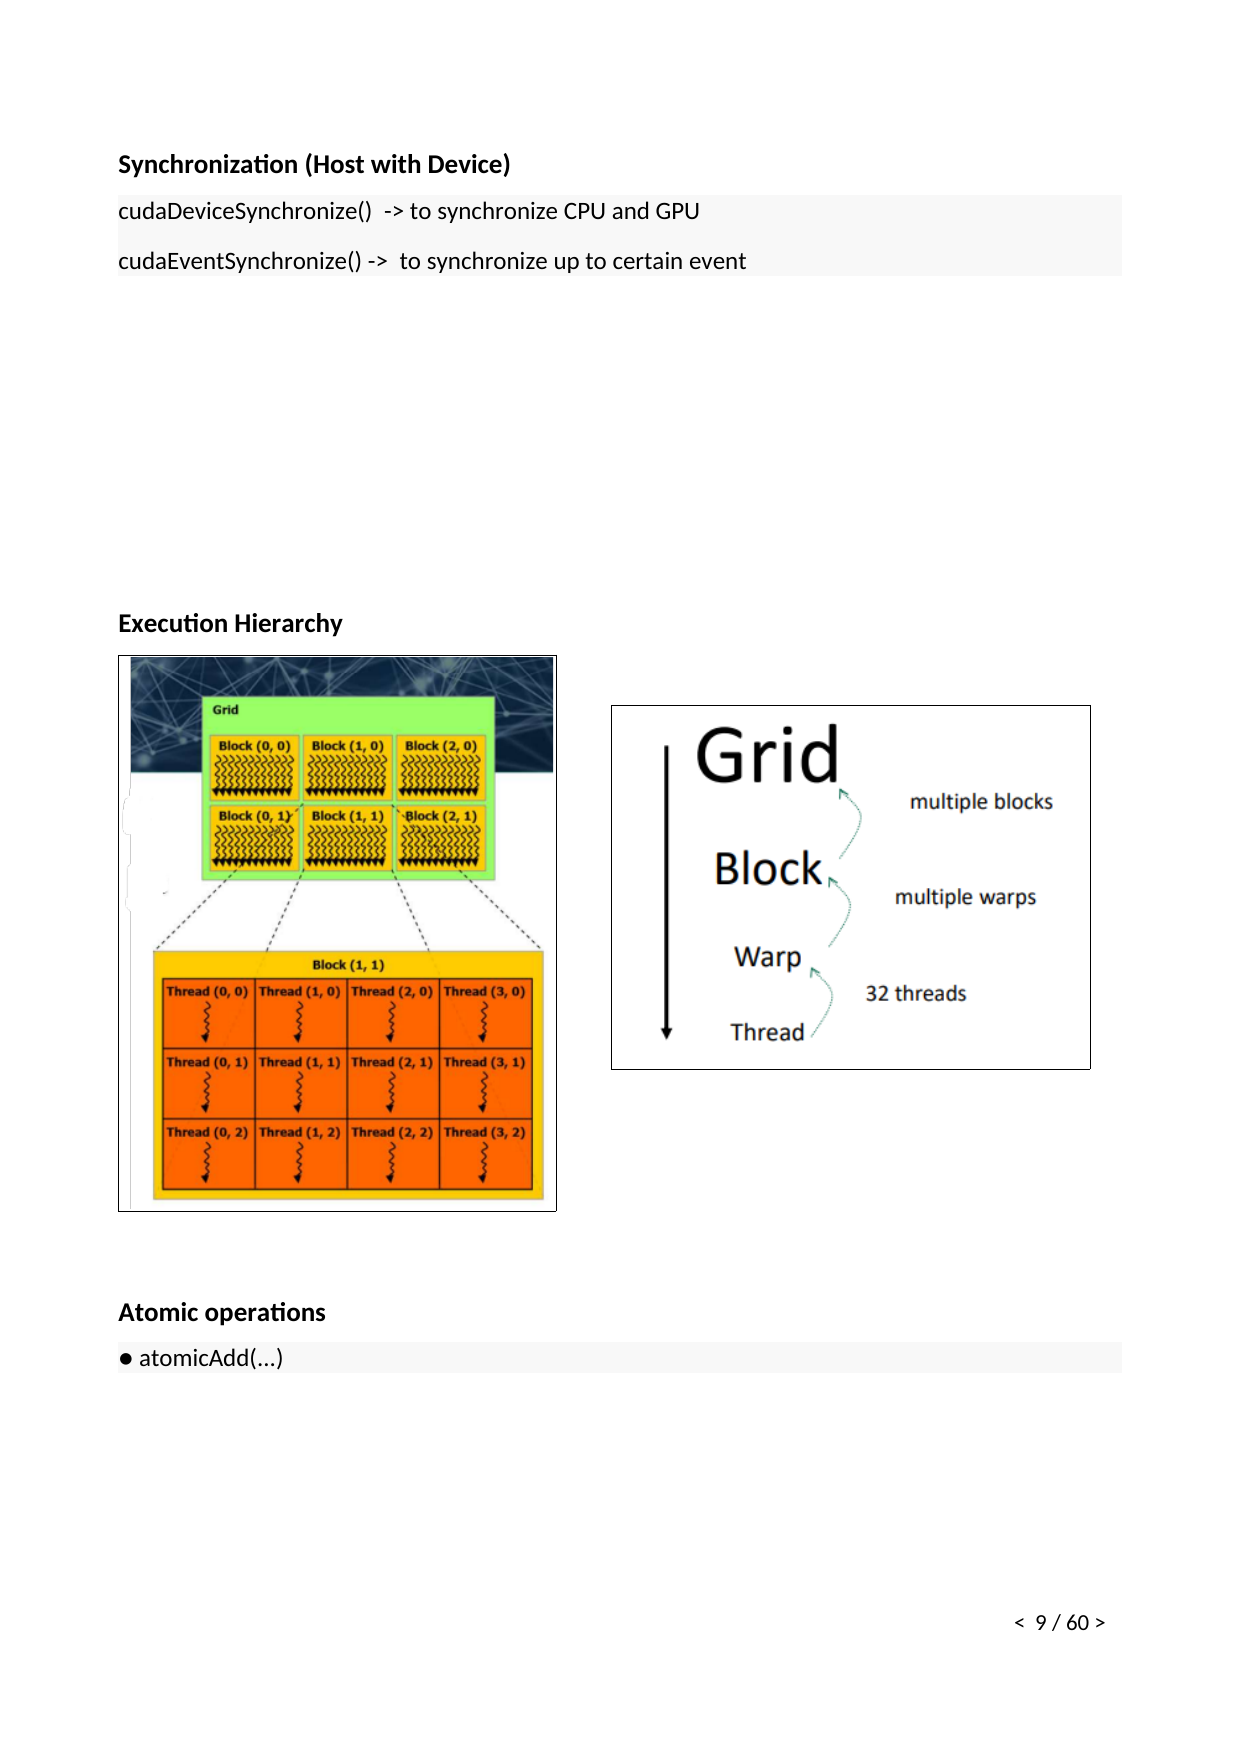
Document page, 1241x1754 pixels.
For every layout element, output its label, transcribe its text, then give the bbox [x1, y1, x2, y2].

picture [121, 657, 554, 1209]
text cudaDeviceSynchronize() -> to synchronize CPU and GPU [118, 195, 1122, 226]
text ● atomicAdd(...) [118, 1342, 1122, 1373]
picture [614, 707, 1087, 1067]
text cudaEventSynchronize() -> to synchronize up to certain event [118, 245, 1122, 276]
subtitle Synchronization (Host with Device) [118, 148, 1122, 181]
subtitle Atomic operations [118, 1295, 1122, 1328]
subtitle Execution Hierarchy [118, 607, 1122, 640]
